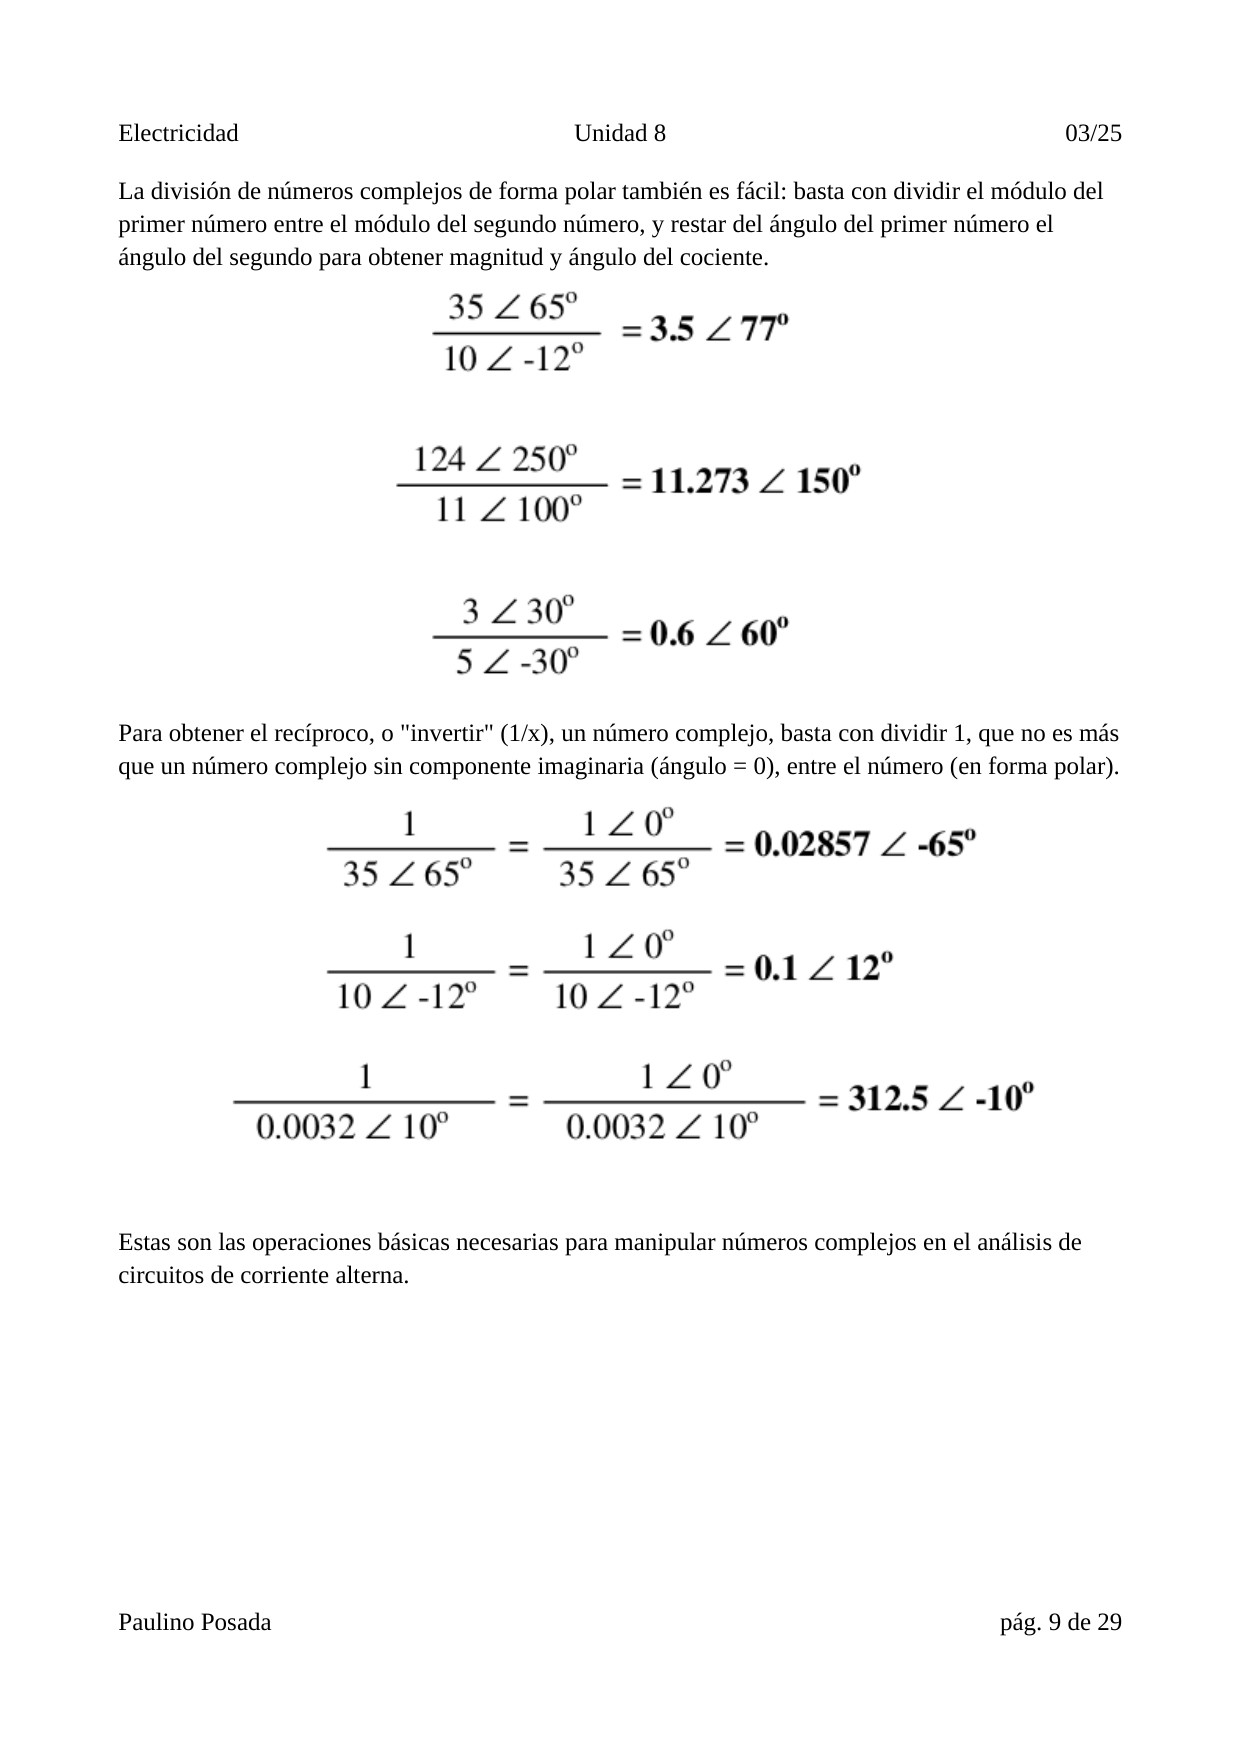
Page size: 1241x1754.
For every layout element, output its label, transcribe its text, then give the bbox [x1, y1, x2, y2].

text Para obtener el recíproco, o "invertir" (1/x), un número complejo, basta con dividir 1, que no es más que un número complejo sin componente imaginaria (ángulo = 0), entre el número (en forma polar). [118, 718, 1122, 780]
text La división de números complejos de forma polar también es fácil: basta con dividir el módulo del primer número entre el módulo del segundo número, y restar del ángulo del primer número el ángulo del segundo para obtener magnitud y ángulo del cociente. [118, 176, 1122, 271]
picture [370, 290, 870, 694]
picture [177, 799, 1063, 1156]
text Estas son las operaciones básicas necesarias para manipular números complejos en el análisis de circuitos de corriente alterna. [118, 1227, 1122, 1289]
